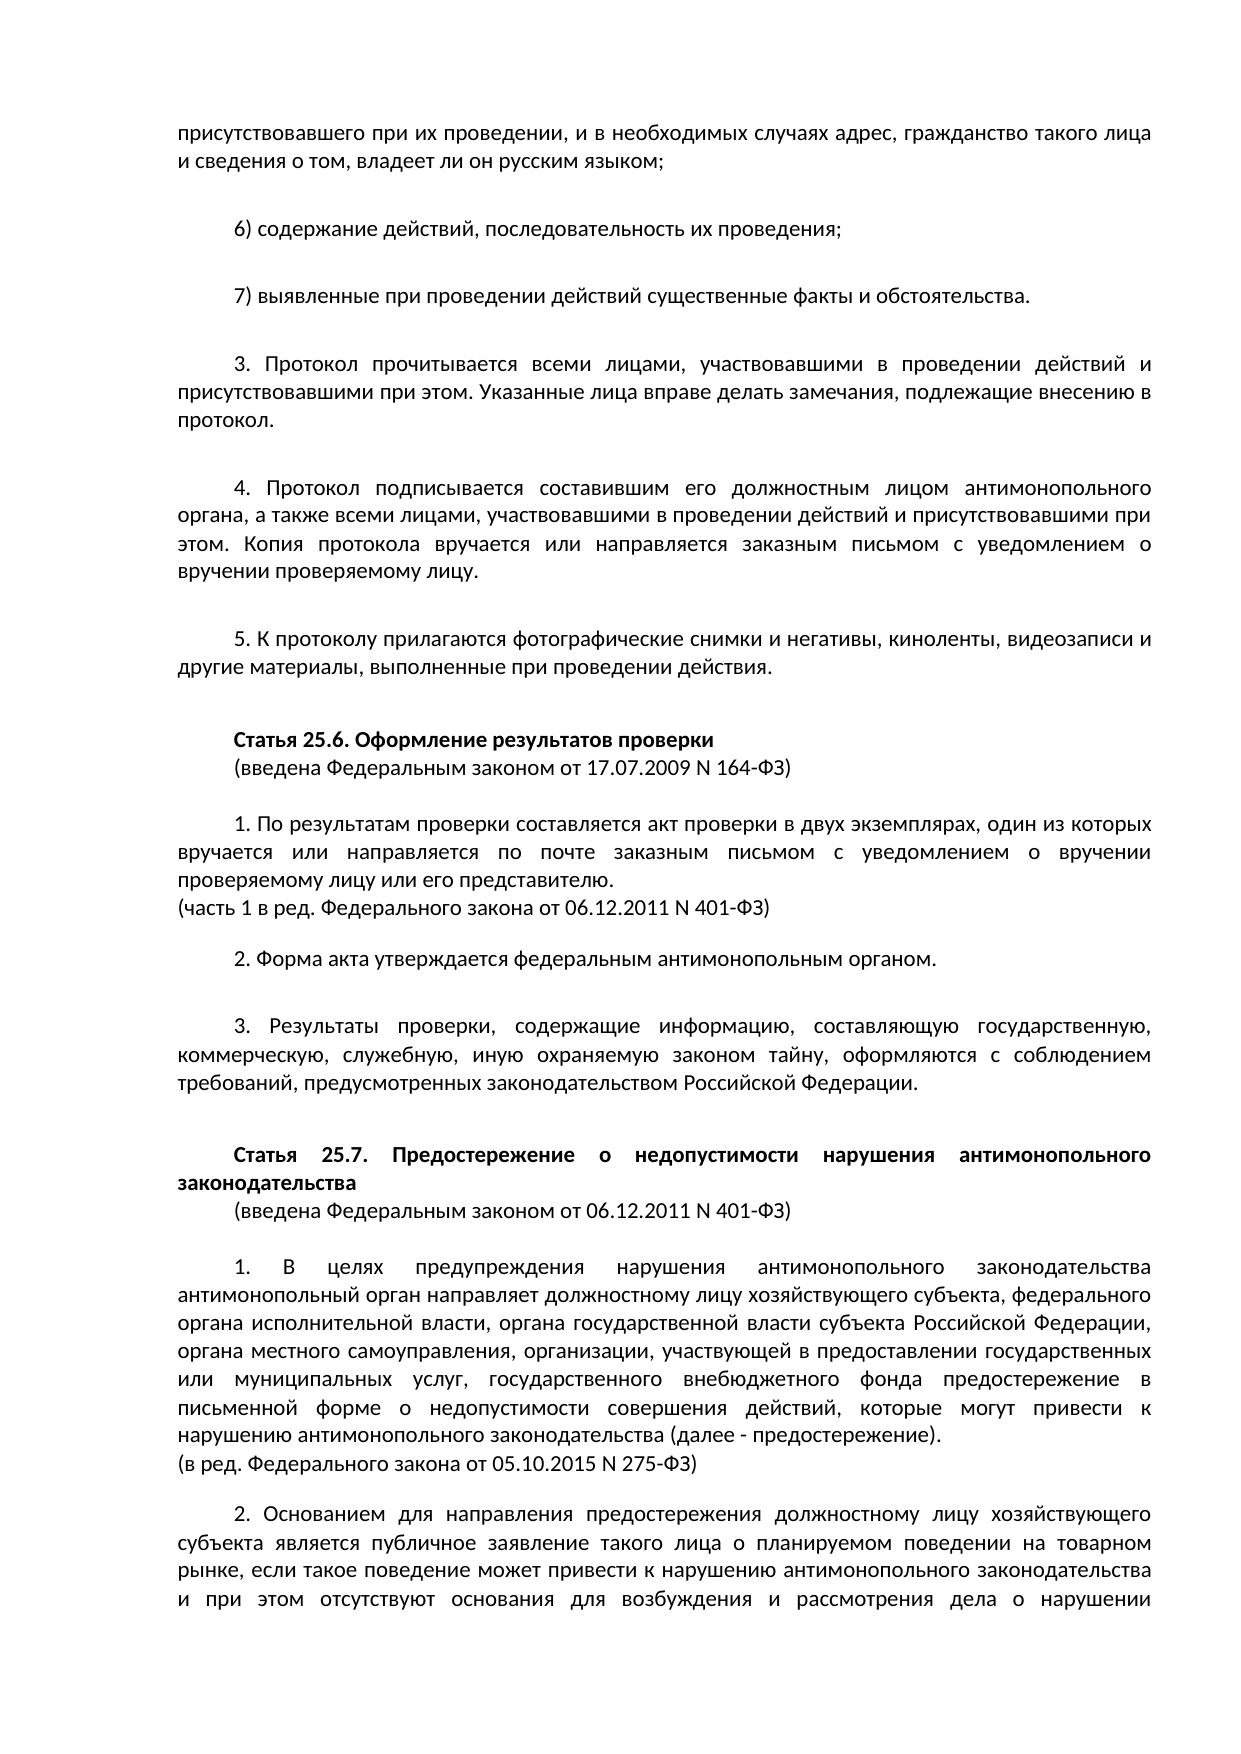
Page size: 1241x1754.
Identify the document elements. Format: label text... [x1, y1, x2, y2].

title Статья 25.6. Оформление результатов проверки [177, 725, 1152, 753]
text 3. Протокол прочитывается всеми лицами, участвовавшими в проведении действий и присутствовавшими при этом. Указанные лица вправе делать замечания, подлежащие внесению в протокол. [177, 349, 1152, 433]
text (введена Федеральным законом от 06.12.2011 N 401-ФЗ) [177, 1196, 1152, 1224]
text 6) содержание действий, последовательность их проведения; [177, 214, 1152, 242]
text (введена Федеральным законом от 17.07.2009 N 164-ФЗ) [177, 753, 1152, 781]
text 1. По результатам проверки составляется акт проверки в двух экземплярах, один из которых вручается или направляется по почте заказным письмом с уведомлением о вручении проверяемому лицу или его представителю. [177, 809, 1152, 893]
text 2. Основанием для направления предостережения должностному лицу хозяйствующего субъекта является публичное заявление такого лица о планируемом поведении на товарном рынке, если такое поведение может привести к нарушению антимонопольного законодательства и при этом отсутствуют основания для возбуждения и рассмотрения дела о нарушении [177, 1499, 1152, 1612]
text (часть 1 в ред. Федерального закона от 06.12.2011 N 401-ФЗ) [177, 893, 1152, 921]
text 2. Форма акта утверждается федеральным антимонопольным органом. [177, 944, 1152, 972]
text 1. В целях предупреждения нарушения антимонопольного законодательства антимонопольный орган направляет должностному лицу хозяйствующего субъекта, федерального органа исполнительной власти, органа государственной власти субъекта Российской Федерации, органа местного самоуправления, организации, участвующей в предоставлении государственных или муниципальных услуг, государственного внебюджетного фонда предостережение в письменной форме о недопустимости совершения действий, которые могут привести к нарушению антимонопольного законодательства (далее - предостережение). [177, 1252, 1152, 1449]
text 7) выявленные при проведении действий существенные факты и обстоятельства. [177, 281, 1152, 309]
text 5. К протоколу прилагаются фотографические снимки и негативы, киноленты, видеозаписи и другие материалы, выполненные при проведении действия. [177, 624, 1152, 680]
text присутствовавшего при их проведении, и в необходимых случаях адрес, гражданство такого лица и сведения о том, владеет ли он русским языком; [177, 118, 1152, 174]
text 4. Протокол подписывается составившим его должностным лицом антимонопольного органа, а также всеми лицами, участвовавшими в проведении действий и присутствовавшими при этом. Копия протокола вручается или направляется заказным письмом с уведомлением о вручении проверяемому лицу. [177, 473, 1152, 585]
text (в ред. Федерального закона от 05.10.2015 N 275-ФЗ) [177, 1449, 1152, 1477]
text 3. Результаты проверки, содержащие информацию, составляющую государственную, коммерческую, служебную, иную охраняемую законом тайну, оформляются с соблюдением требований, предусмотренных законодательством Российской Федерации. [177, 1012, 1152, 1096]
title Статья 25.7. Предостережение о недопустимости нарушения антимонопольного законодательства [177, 1140, 1152, 1196]
